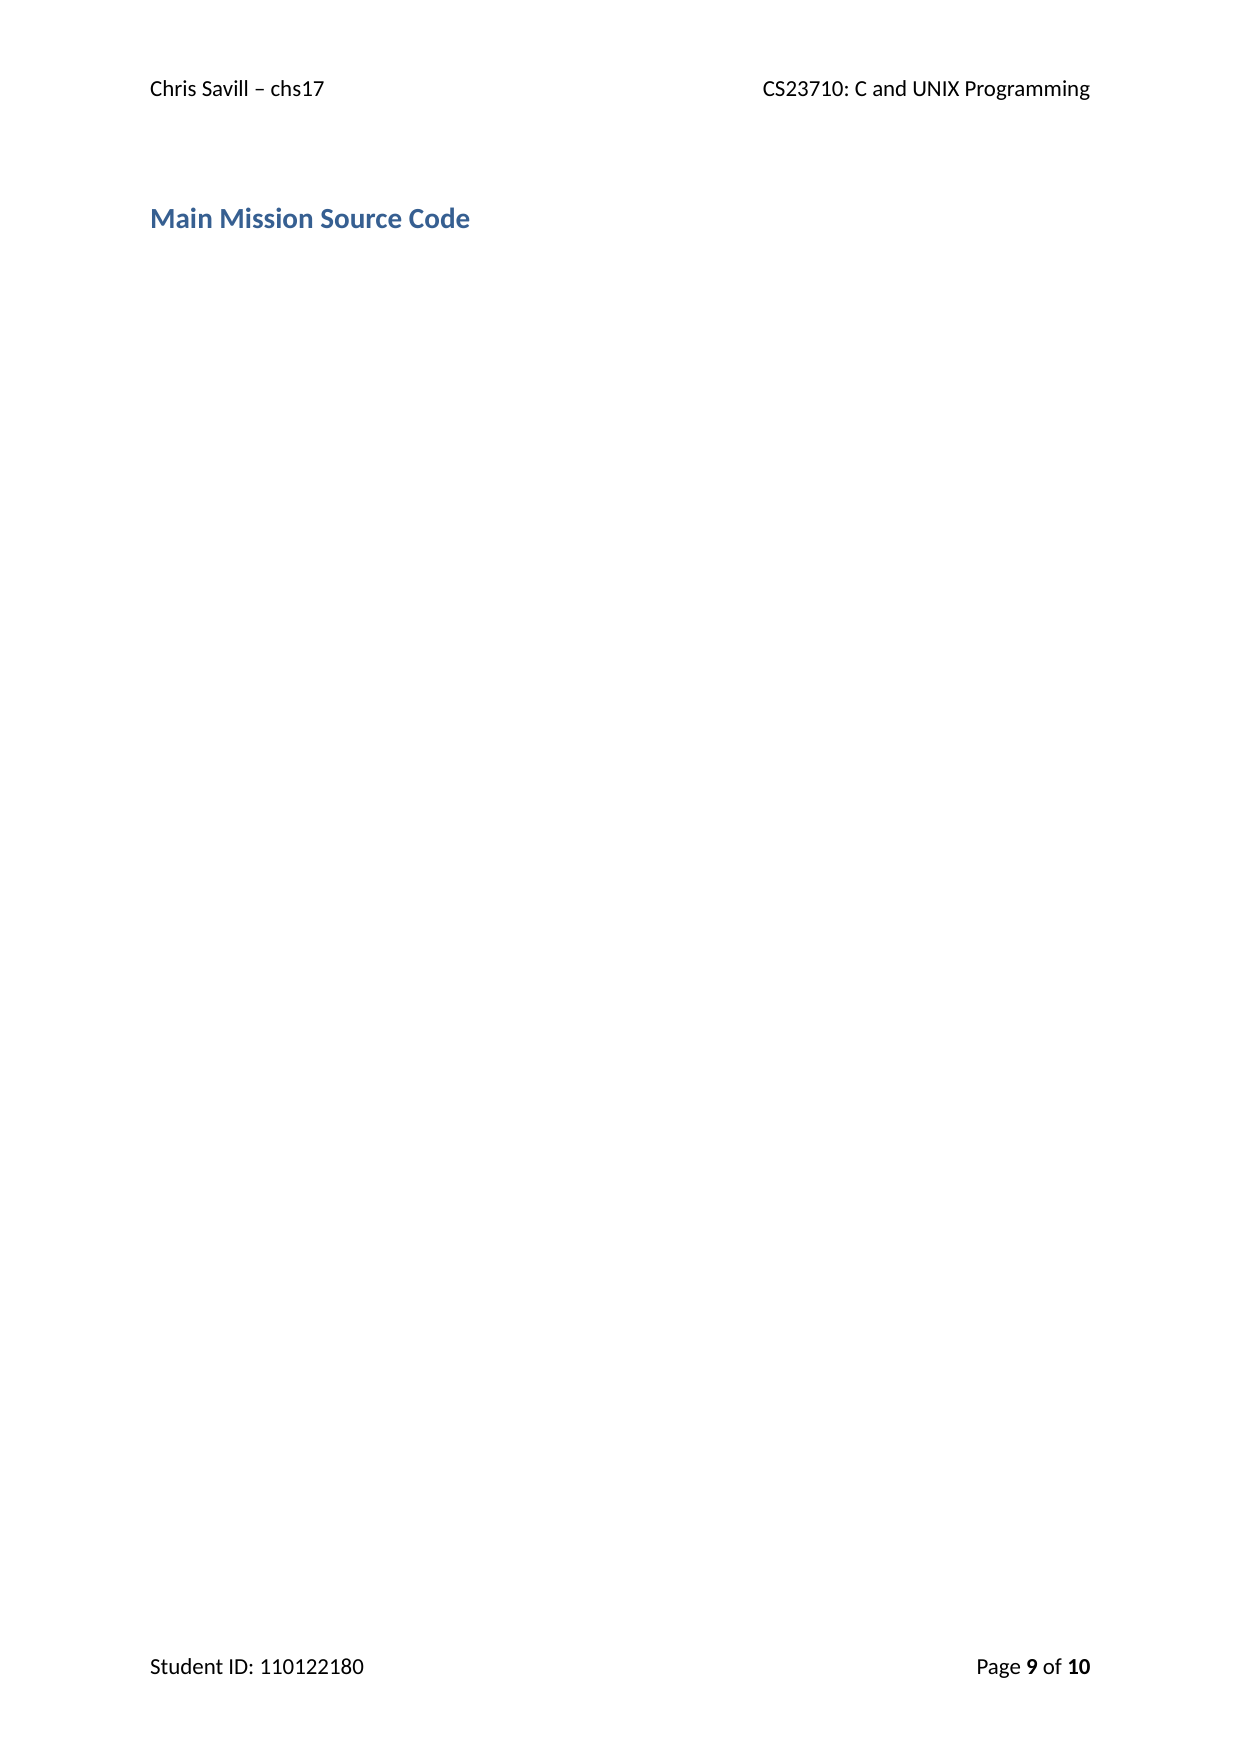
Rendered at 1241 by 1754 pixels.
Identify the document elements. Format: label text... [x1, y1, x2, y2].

subtitle Main Mission Source Code [150, 200, 1090, 236]
